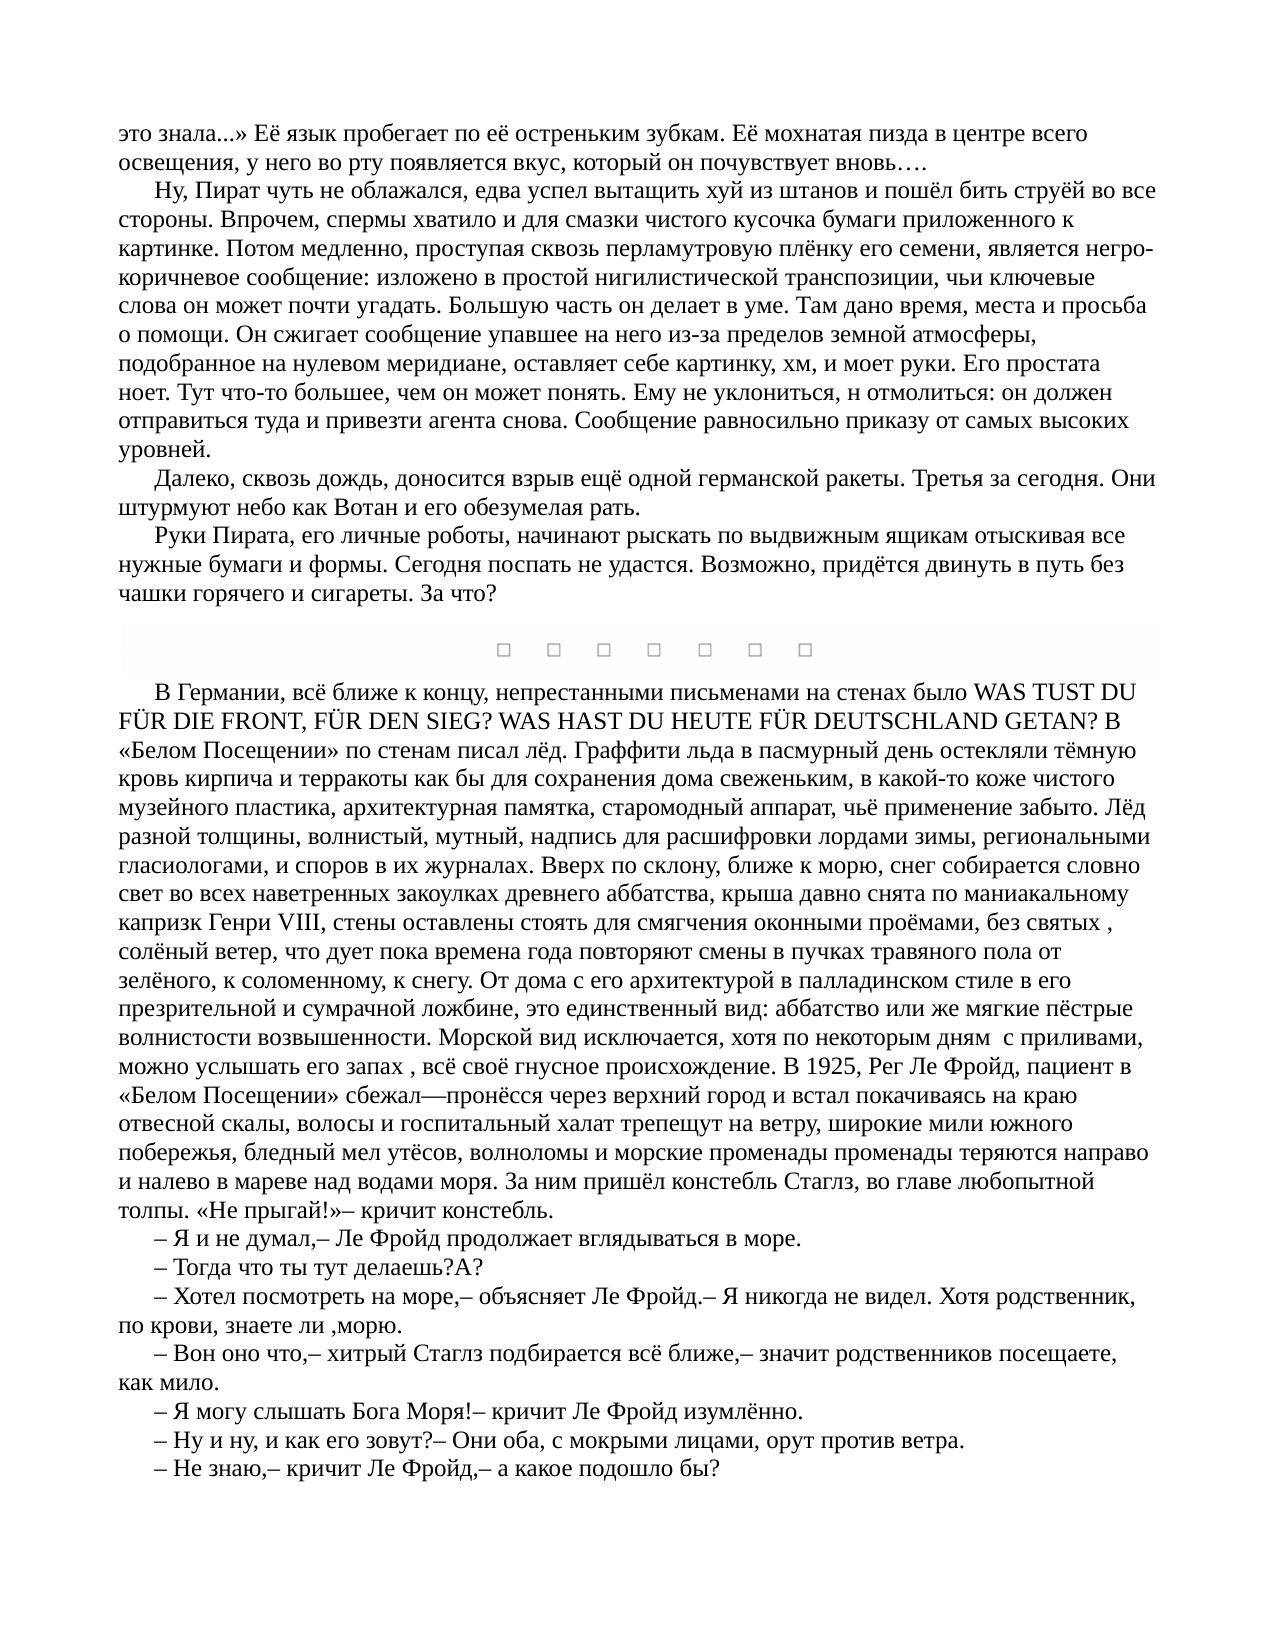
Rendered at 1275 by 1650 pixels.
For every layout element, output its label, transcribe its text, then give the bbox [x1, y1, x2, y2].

text – Хотел посмотреть на море,– объясняет Ле Фройд.– Я никогда не видел. Хотя родственник, по крови, знаете ли ,морю. [118, 1281, 1157, 1338]
text Далеко, сквозь дождь, доносится взрыв ещё одной германской ракеты. Третья за сегодня. Они штурмуют небо как Вотан и его обезумелая рать. [118, 463, 1157, 521]
text – Не знаю,– кричит Ле Фройд,– а какое подошло бы? [118, 1453, 1157, 1482]
text Руки Пирата, его личные роботы, начинают рыскать по выдвижным ящикам отыскивая все нужные бумаги и формы. Сегодня поспать не удастся. Возможно, придётся двинуть в путь без чашки горячего и сигареты. За что? [118, 521, 1157, 607]
text – Вон оно что,– хитрый Стаглз подбирается всё ближе,– значит родственников посещаете, как мило. [118, 1338, 1157, 1396]
text – Ну и ну, и как его зовут?– Они оба, с мокрыми лицами, орут против ветра. [118, 1425, 1157, 1453]
text В Германии, всё ближе к концу, непрестанными письменами на стенах было WAS TUST DU FÜR DIE FRONT, FÜR DEN SIEG? WAS HAST DU HEUTE FÜR DEUTSCHLAND GETAN? В «Белом Посещении» по стенам писал лёд. Граффити льда в пасмурный день остекляли тёмную кровь кирпича и терракоты как бы для сохранения дома свеженьким, в какой-то коже чистого музейного пластика, архитектурная памятка, старомодный аппарат, чьё применение забыто. Лёд разной толщины, волнистый, мутный, надпись для расшифровки лордами зимы, региональными гласиологами, и споров в их журналах. Вверх по склону, ближе к морю, снег собирается словно свет во всех наветренных закоулках древнего аббатства, крыша давно снята по маниакальному капризк Генри VIII, стены оставлены стоять для смягчения оконными проёмами, без святых , солёный ветер, что дует пока времена года повторяют смены в пучках травяного пола от зелёного, к соломенному, к снегу. От дома с его архитектурой в палладинском стиле в его презрительной и сумрачной ложбине, это единственный вид: аббатство или же мягкие пёстрые волнистости возвышенности. Морской вид исключается, хотя по некоторым дням с приливами, можно услышать его запах , всё своё гнусное происхождение. В 1925, Рег Ле Фройд, пациент в «Белом Посещении» сбежал—пронёсся через верхний город и встал покачиваясь на краю отвесной скалы, волосы и госпитальный халат трепещут на ветру, широкие мили южного побережья, бледный мел утёсов, волноломы и морские променады променады теряются направо и налево в мареве над водами моря. За ним пришёл констебль Стаглз, во главе любопытной толпы. «Не прыгай!»– кричит констебль. [118, 607, 1157, 1223]
text Ну, Пират чуть не облажался, едва успел вытащить хуй из штанов и пошёл бить струёй во все стороны. Впрочем, спермы хватило и для смазки чистого кусочка бумаги приложенного к картинке. Потом медленно, проступая сквозь перламутровую плёнку его семени, является негро-коричневое сообщение: изложено в простой нигилистической транспозиции, чьи ключевые слова он может почти угадать. Большую часть он делает в уме. Там дано время, места и просьба о помощи. Он сжигает сообщение упавшее на него из-за пределов земной атмосферы, подобранное на нулевом меридиане, оставляет себе картинку, хм, и моет руки. Его простата ноет. Тут что-то большее, чем он может понять. Ему не уклониться, н отмолиться: он должен отправиться туда и привезти агента снова. Сообщение равносильно приказу от самых высоких уровней. [118, 176, 1157, 463]
picture [121, 622, 1161, 678]
text – Я и не думал,– Ле Фройд продолжает вглядываться в море. [118, 1223, 1157, 1252]
text – Тогда что ты тут делаешь?А? [118, 1252, 1157, 1281]
text – Я могу слышать Бога Моря!– кричит Ле Фройд изумлённо. [118, 1396, 1157, 1425]
text это знала...» Её язык пробегает по её остреньким зубкам. Её мохнатая пизда в центре всего освещения, у него во рту появляется вкус, который он почувствует вновь…. [118, 118, 1157, 176]
